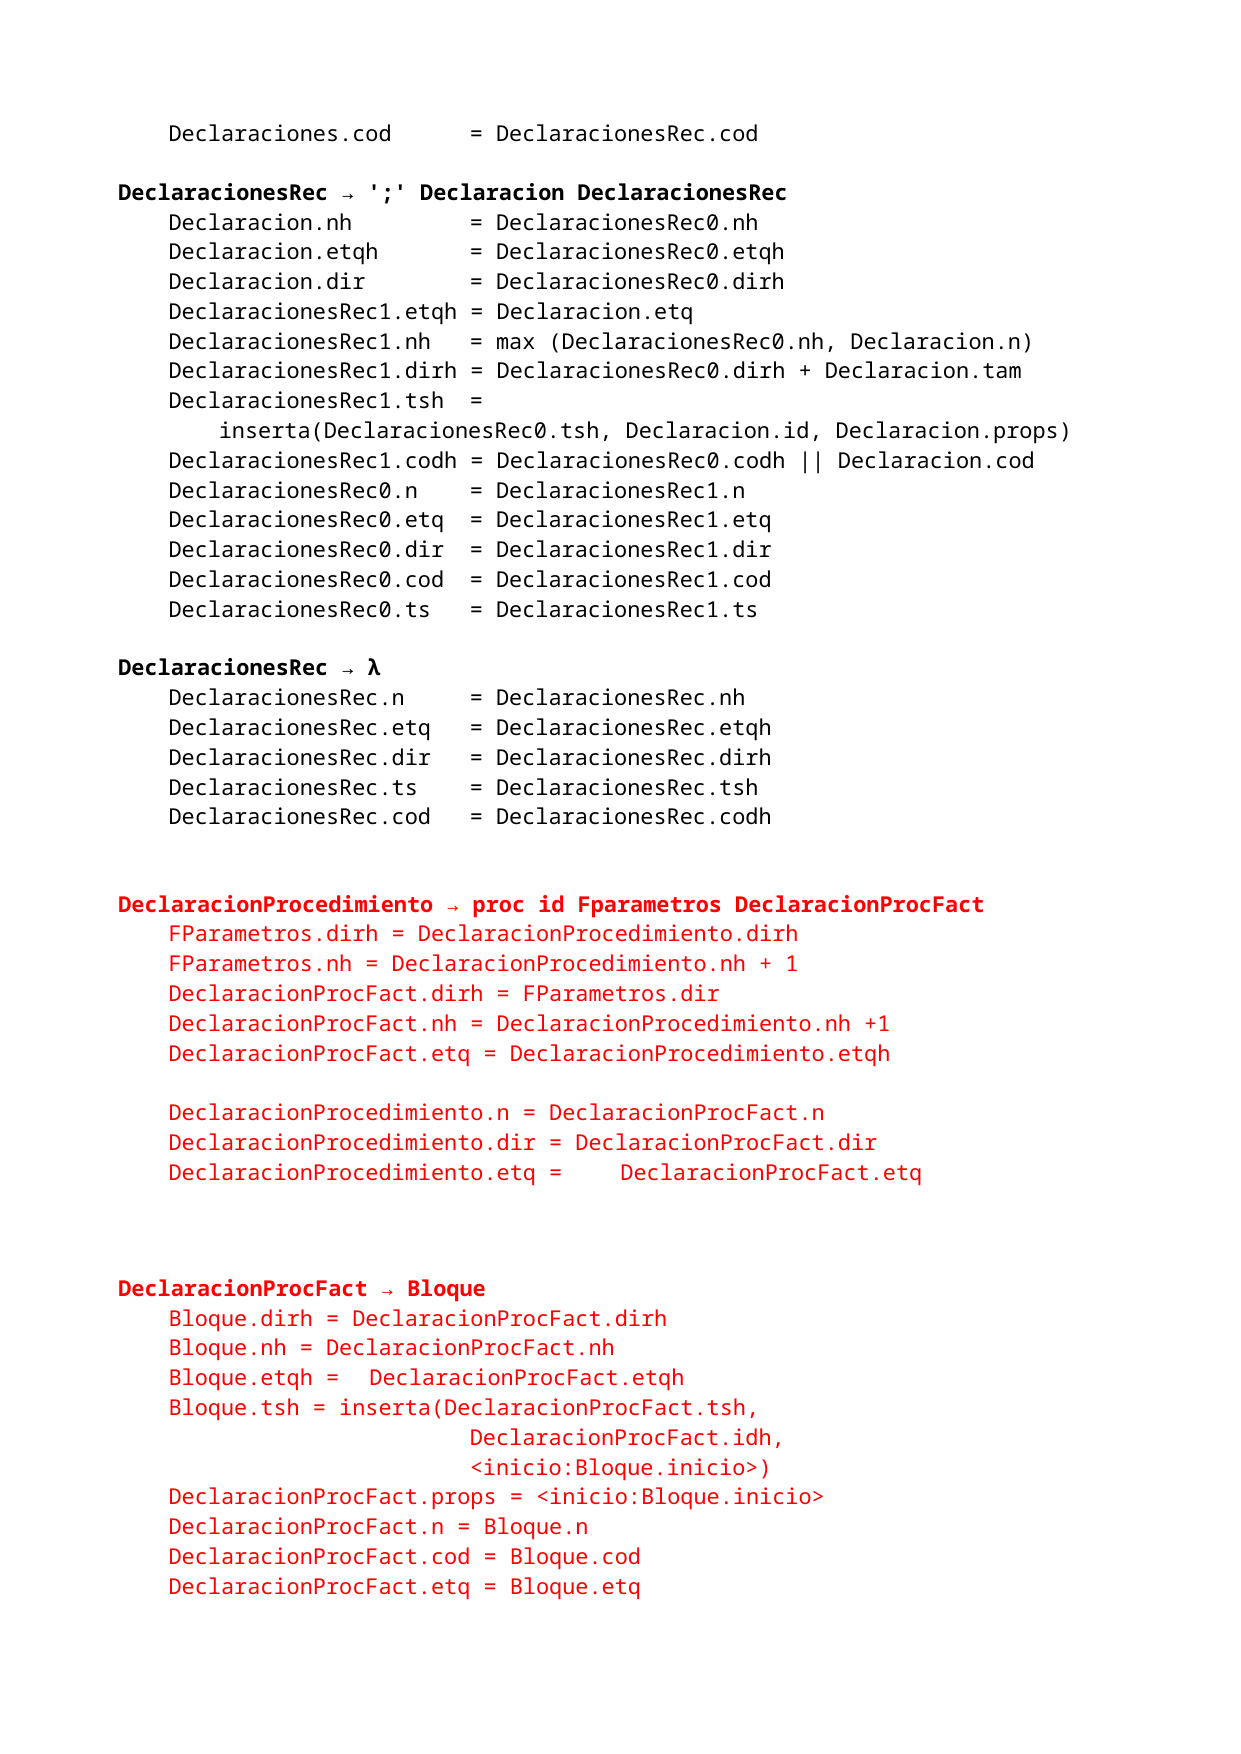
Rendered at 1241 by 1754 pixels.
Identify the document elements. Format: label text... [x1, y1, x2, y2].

text FParametros.dirh = DeclaracionProcedimiento.dirh [118, 918, 1122, 948]
text DeclaracionesRec0.dir = DeclaracionesRec1.dir [118, 534, 1122, 564]
text Declaracion.dir = DeclaracionesRec0.dirh [118, 266, 1122, 296]
text Declaraciones.cod = DeclaracionesRec.cod [118, 118, 1122, 148]
text DeclaracionesRec.ts = DeclaracionesRec.tsh [118, 771, 1122, 801]
text DeclaracionesRec0.etq = DeclaracionesRec1.etq [118, 504, 1122, 534]
text DeclaracionesRec1.dirh = DeclaracionesRec0.dirh + Declaracion.tam [118, 355, 1122, 385]
text DeclaracionProcedimiento.etq = DeclaracionProcFact.etq [118, 1157, 1122, 1186]
text Declaracion.etqh = DeclaracionesRec0.etqh [118, 236, 1122, 266]
text Bloque.nh = DeclaracionProcFact.nh [118, 1332, 1122, 1362]
text DeclaracionesRec1.tsh = [118, 385, 1122, 415]
text Bloque.dirh = DeclaracionProcFact.dirh [118, 1302, 1122, 1332]
text DeclaracionesRec → λ [118, 652, 1122, 682]
text DeclaracionesRec0.ts = DeclaracionesRec1.ts [118, 594, 1122, 623]
text Bloque.etqh = DeclaracionProcFact.etqh [118, 1362, 1122, 1392]
text DeclaracionesRec.n = DeclaracionesRec.nh [118, 682, 1122, 712]
text DeclaracionesRec.cod = DeclaracionesRec.codh [118, 801, 1122, 831]
text DeclaracionesRec0.cod = DeclaracionesRec1.cod [118, 564, 1122, 594]
text inserta(DeclaracionesRec0.tsh, Declaracion.id, Declaracion.props) [118, 415, 1122, 445]
text DeclaracionesRec.dir = DeclaracionesRec.dirh [118, 742, 1122, 771]
text DeclaracionesRec → ';' Declaracion DeclaracionesRec [118, 177, 1122, 206]
text DeclaracionProcFact.dirh = FParametros.dir [118, 978, 1122, 1008]
text DeclaracionProcFact.cod = Bloque.cod [118, 1541, 1122, 1571]
text Declaracion.nh = DeclaracionesRec0.nh [118, 206, 1122, 236]
text DeclaracionesRec1.nh = max (DeclaracionesRec0.nh, Declaracion.n) [118, 326, 1122, 355]
text DeclaracionProcedimiento → proc id Fparametros DeclaracionProcFact [118, 888, 1122, 918]
text Bloque.tsh = inserta(DeclaracionProcFact.tsh, [118, 1392, 1122, 1422]
text DeclaracionesRec1.etqh = Declaracion.etq [118, 296, 1122, 326]
text DeclaracionProcFact.idh, [118, 1422, 1122, 1451]
text DeclaracionProcedimiento.dir = DeclaracionProcFact.dir [118, 1127, 1122, 1157]
text DeclaracionProcFact → Bloque [118, 1273, 1122, 1302]
text DeclaracionesRec.etq = DeclaracionesRec.etqh [118, 712, 1122, 742]
text FParametros.nh = DeclaracionProcedimiento.nh + 1 [118, 948, 1122, 978]
text DeclaracionesRec0.n = DeclaracionesRec1.n [118, 474, 1122, 504]
text <inicio:Bloque.inicio>) [118, 1451, 1122, 1481]
text DeclaracionProcedimiento.n = DeclaracionProcFact.n [118, 1097, 1122, 1127]
text DeclaracionProcFact.props = <inicio:Bloque.inicio> [118, 1481, 1122, 1511]
text DeclaracionProcFact.etq = Bloque.etq [118, 1571, 1122, 1600]
text DeclaracionProcFact.nh = DeclaracionProcedimiento.nh +1 [118, 1008, 1122, 1037]
text DeclaracionProcFact.n = Bloque.n [118, 1511, 1122, 1541]
text DeclaracionProcFact.etq = DeclaracionProcedimiento.etqh [118, 1037, 1122, 1067]
text DeclaracionesRec1.codh = DeclaracionesRec0.codh || Declaracion.cod [118, 445, 1122, 474]
